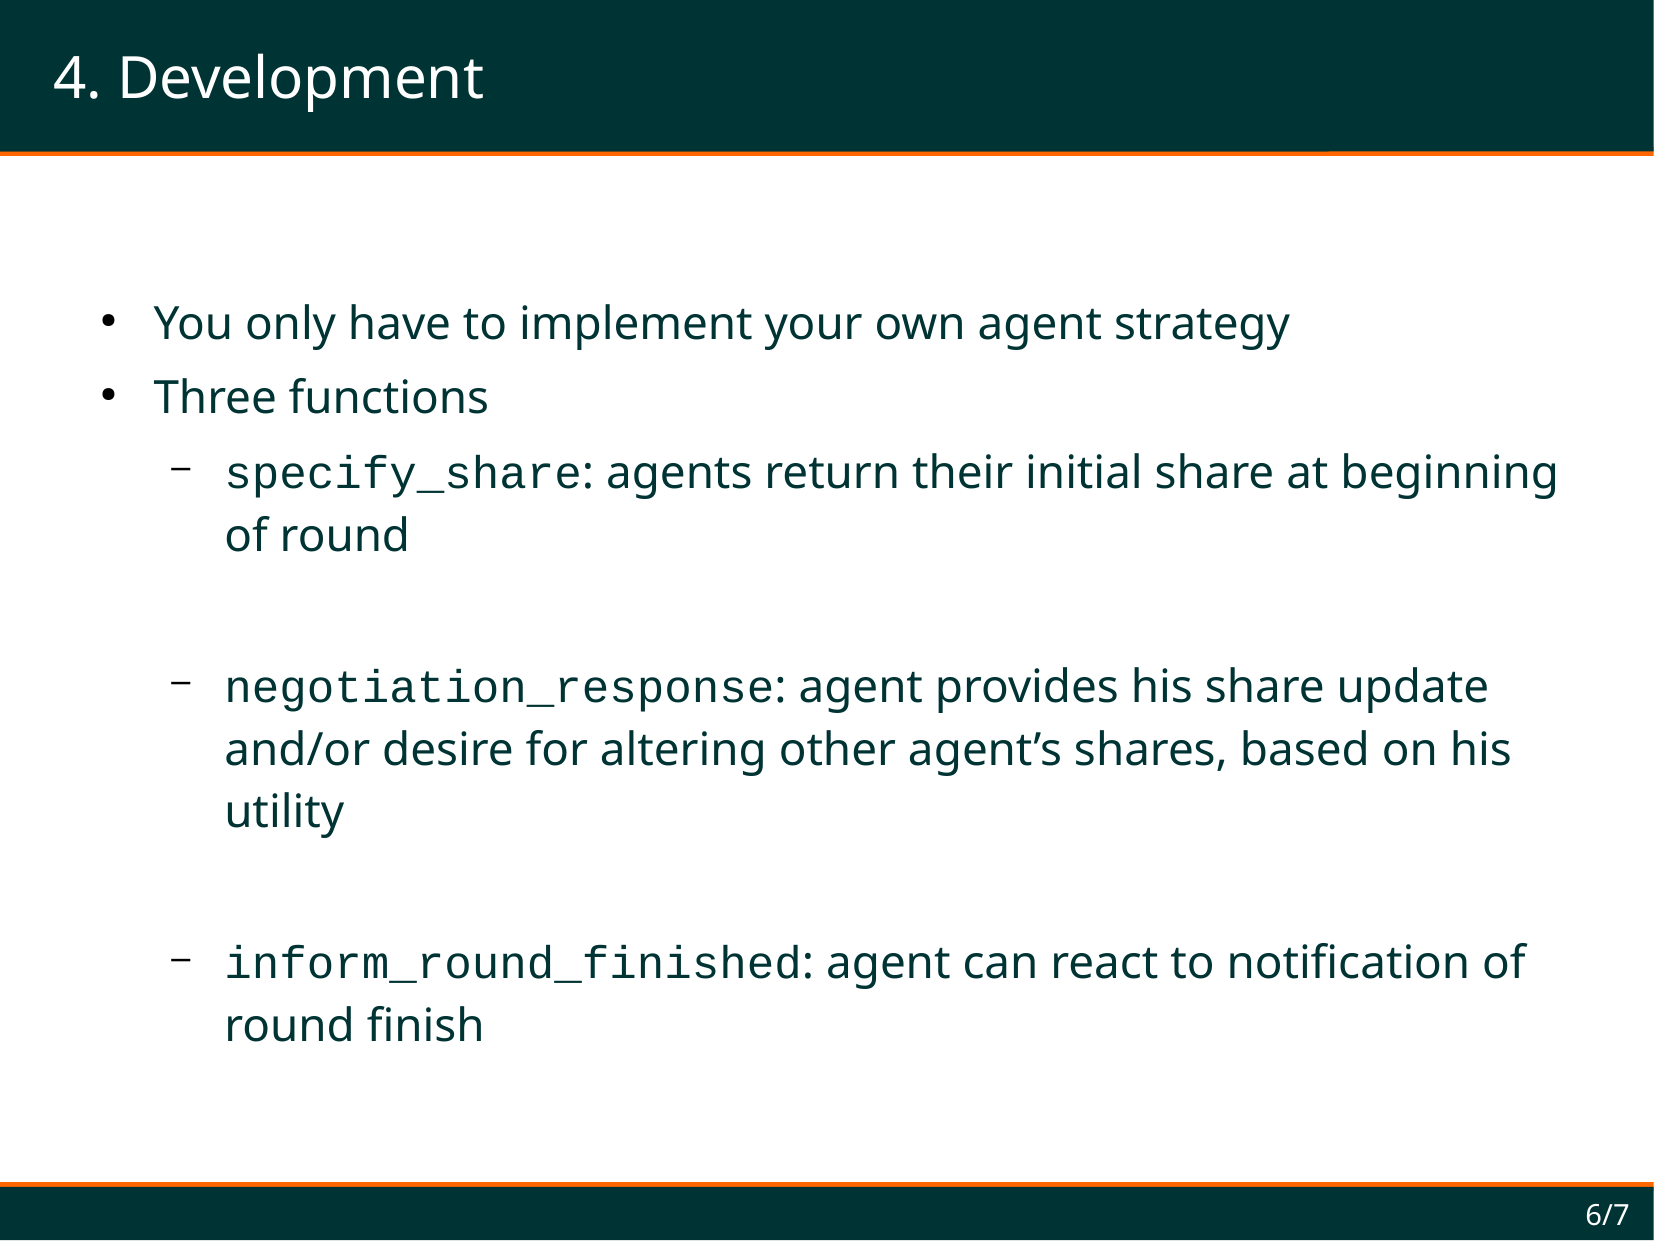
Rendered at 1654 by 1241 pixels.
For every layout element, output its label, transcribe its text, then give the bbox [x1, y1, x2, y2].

list You only have to implement your own agent strategy Three functions specify_share: agents return their initial share at beginning of round negotiation_response: agent provides his share update and/or desire for altering other agent’s shares, based on his utility inform_round_finished: agent can react to notification of round finish [82, 290, 1571, 1126]
title 4. Development [0, 0, 1329, 152]
